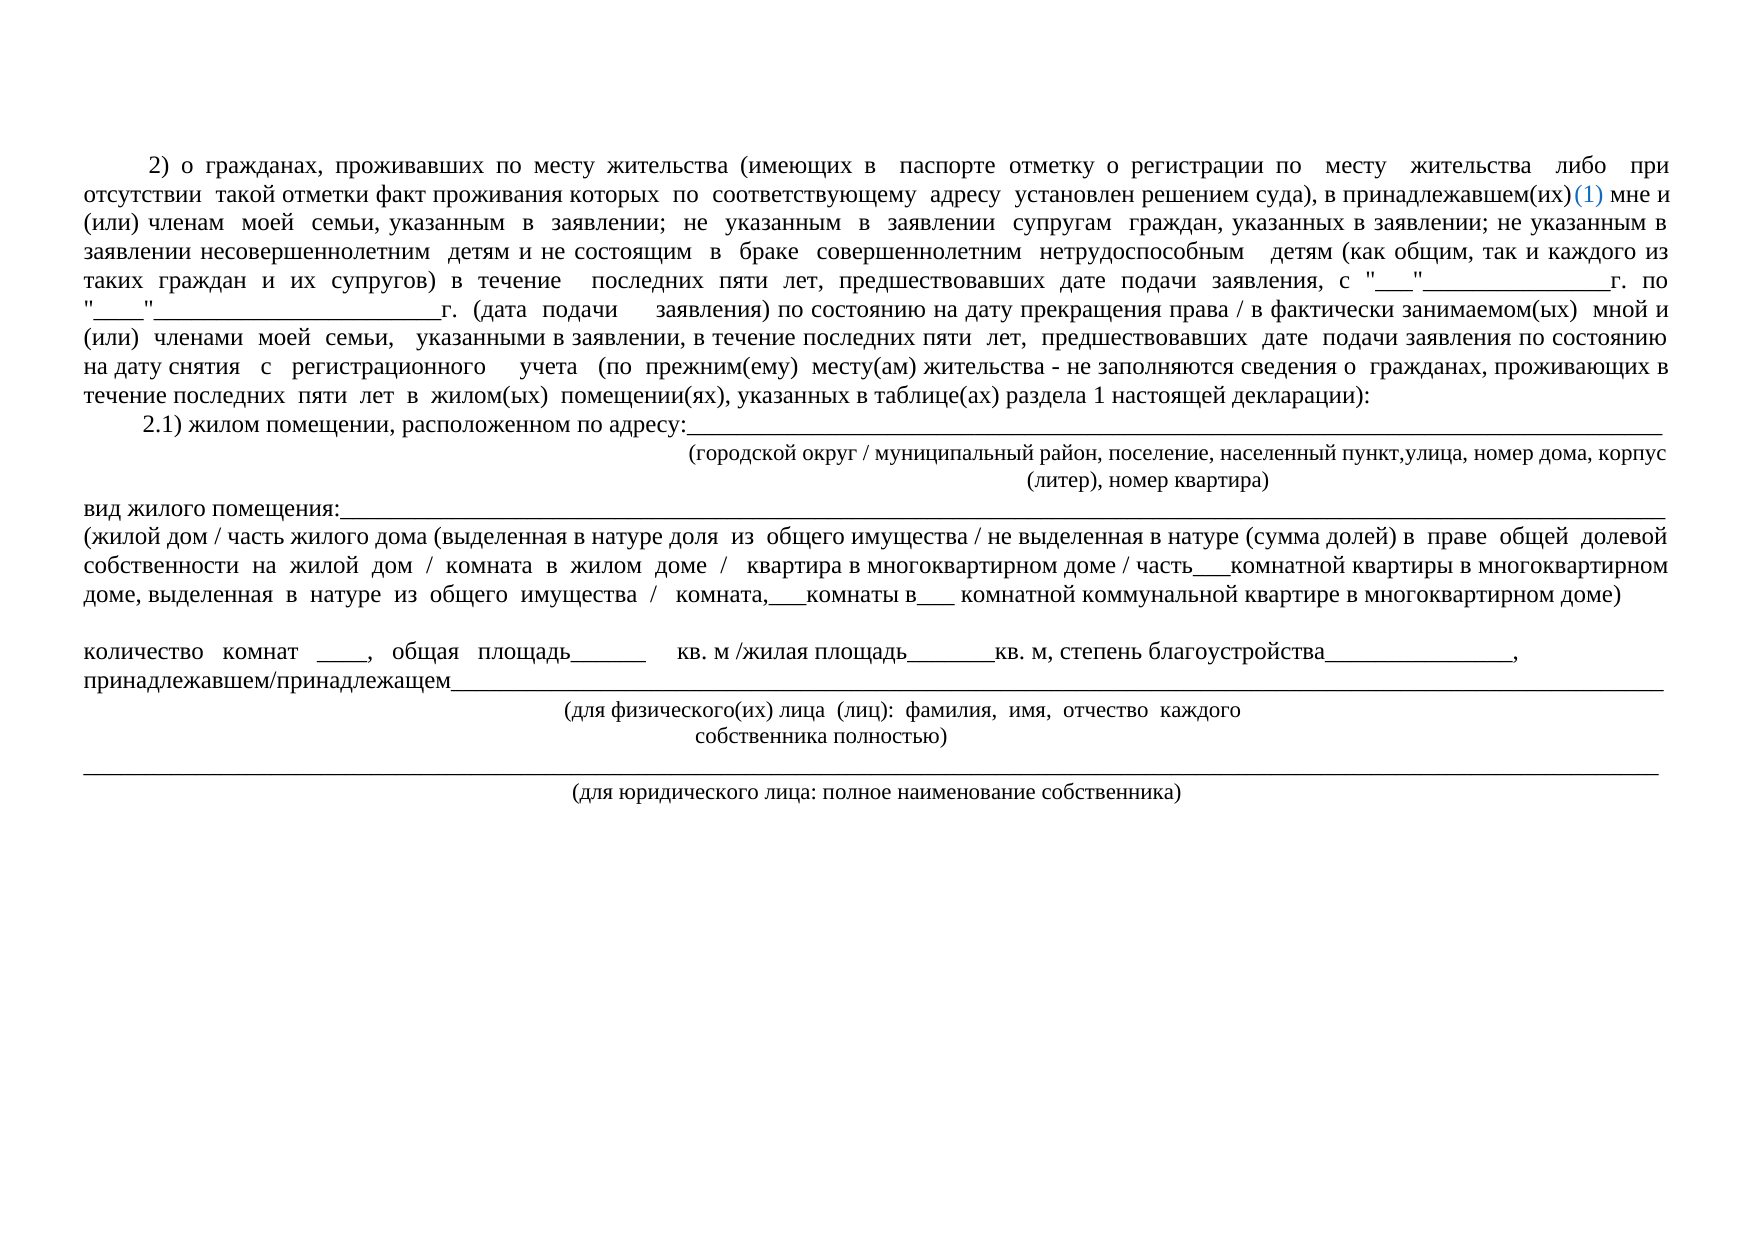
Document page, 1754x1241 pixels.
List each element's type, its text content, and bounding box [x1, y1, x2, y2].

text (для юридического лица: полное наименование собственника) [83, 778, 1671, 804]
text собственника полностью) [83, 723, 1671, 749]
text (для физического(их) лица (лиц): фамилия, имя, отчество каждого [83, 694, 1671, 723]
text ______________________________________________________________________________________________________________________________ [83, 749, 1671, 778]
text (литер), номер квартира) [83, 466, 1671, 493]
text собственности на жилой дом / комната в жилом доме / квартира в многоквартирном доме / часть___комнатной квартиры в многоквартирном доме, выделенная в натуре из общего имущества / комната,___комнаты в___ комнатной коммунальной квартире в многоквартирном доме) [83, 550, 1671, 608]
text 2) о гражданах, проживавших по месту жительства (имеющих в паспорте отметку о регистрации по месту жительства либо при отсутствии такой отметки факт проживания которых по соответствующему адресу установлен решением суда), в принадлежавшем(их)(1) мне и (или) членам моей семьи, указанным в заявлении; не указанным в заявлении супругам граждан, указанных в заявлении; не указанным в заявлении несовершеннолетним детям и не состоящим в браке совершеннолетним нетрудоспособным детям (как общим, так и каждого из таких граждан и их супругов) в течение последних пяти лет, предшествовавших дате подачи заявления, с "___"_______________г. по "____"_______________________г. (дата подачи заявления) по состоянию на дату прекращения права / в фактически занимаемом(ых) мной и (или) членами моей семьи, указанными в заявлении, в течение последних пяти лет, предшествовавших дате подачи заявления по состоянию на дату снятия с регистрационного учета (по прежним(ему) месту(ам) жительства - не заполняются сведения о гражданах, проживающих в течение последних пяти лет в жилом(ых) помещении(ях), указанных в таблице(ах) раздела 1 настоящей декларации): [83, 150, 1671, 409]
text вид жилого помещения:__________________________________________________________________________________________________________ [83, 493, 1671, 521]
text (городской округ / муниципальный район, поселение, населенный пункт,улица, номер дома, корпус [83, 437, 1671, 466]
text (жилой дом / часть жилого дома (выделенная в натуре доля из общего имущества / не выделенная в натуре (сумма долей) в праве общей долевой [83, 521, 1671, 550]
text количество комнат ____, общая площадь______ кв. м /жилая площадь_______кв. м, степень благоустройства_______________, [83, 636, 1671, 665]
text 2.1) жилом помещении, расположенном по адресу:______________________________________________________________________________ [83, 409, 1671, 437]
text принадлежавшем/принадлежащем_________________________________________________________________________________________________ [83, 665, 1671, 694]
